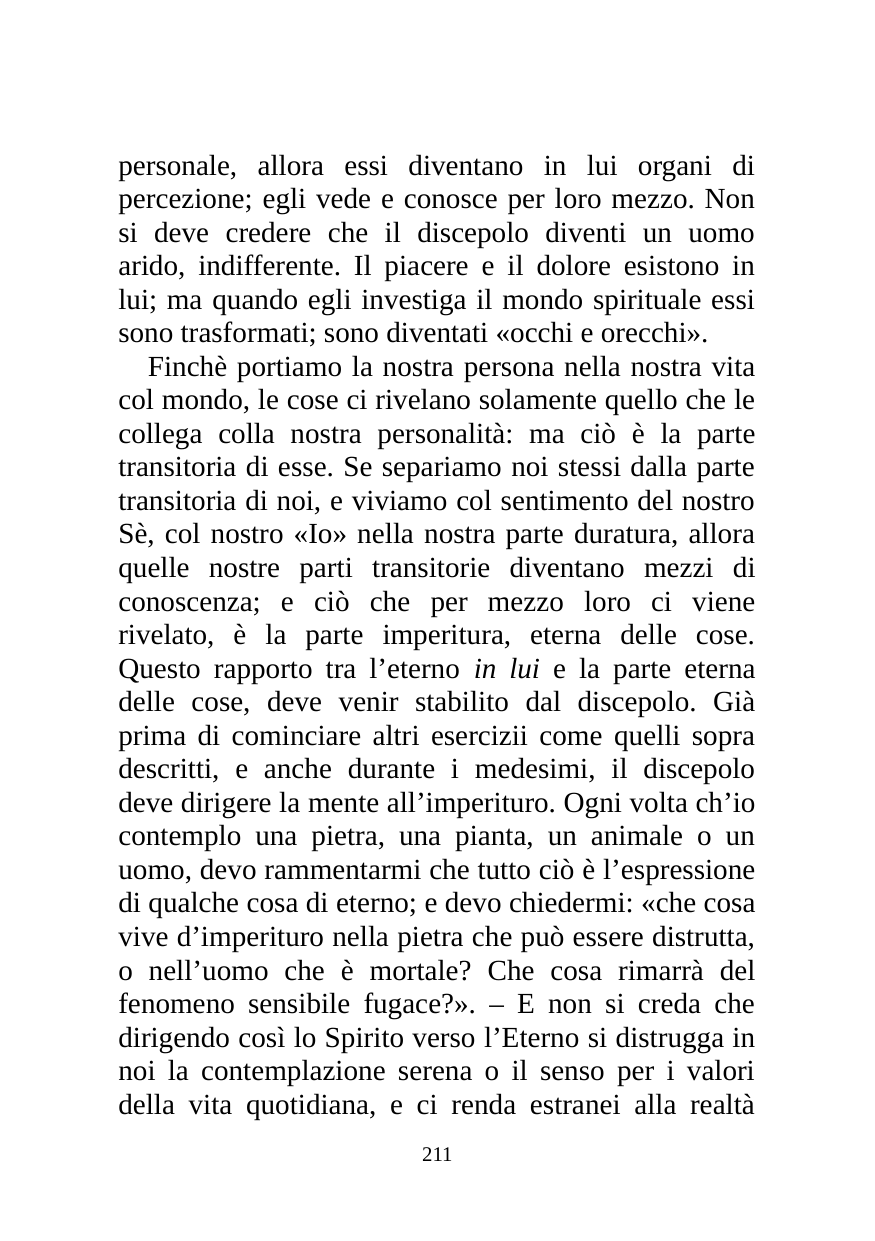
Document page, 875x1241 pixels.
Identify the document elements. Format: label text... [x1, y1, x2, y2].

text Finchè portiamo la nostra persona nella nostra vita col mondo, le cose ci rivelano solamente quello che le collega colla nostra personalità: ma ciò è la parte transitoria di esse. Se separiamo noi stessi dalla parte transitoria di noi, e viviamo col sentimento del nostro Sè, col nostro «Io» nella nostra parte duratura, allora quelle nostre parti transitorie diventano mezzi di conoscenza; e ciò che per mezzo loro ci viene rivelato, è la parte imperitura, eterna delle cose. Questo rapporto tra l’eterno in lui e la parte eterna delle cose, deve venir stabilito dal discepolo. Già prima di cominciare altri esercizii come quelli sopra descritti, e anche durante i medesimi, il discepolo deve dirigere la mente all’imperituro. Ogni volta ch’io contemplo una pietra, una pianta, un animale o un uomo, devo rammentarmi che tutto ciò è l’espressione di qualche cosa di eterno; e devo chiedermi: «che cosa vive d’imperituro nella pietra che può essere distrutta, o nell’uomo che è mortale? Che cosa rimarrà del fenomeno sensibile fugace?». – E non si creda che dirigendo così lo Spirito verso l’Eterno si distrugga in noi la contemplazione serena o il senso per i valori della vita quotidiana, e ci renda estranei alla realtà [118, 349, 756, 1120]
text personale, allora essi diventano in lui organi di percezione; egli vede e conosce per loro mezzo. Non si deve credere che il discepolo diventi un uomo arido, indifferente. Il piacere e il dolore esistono in lui; ma quando egli investiga il mondo spirituale essi sono trasformati; sono diventati «occhi e orecchi». [118, 148, 756, 349]
